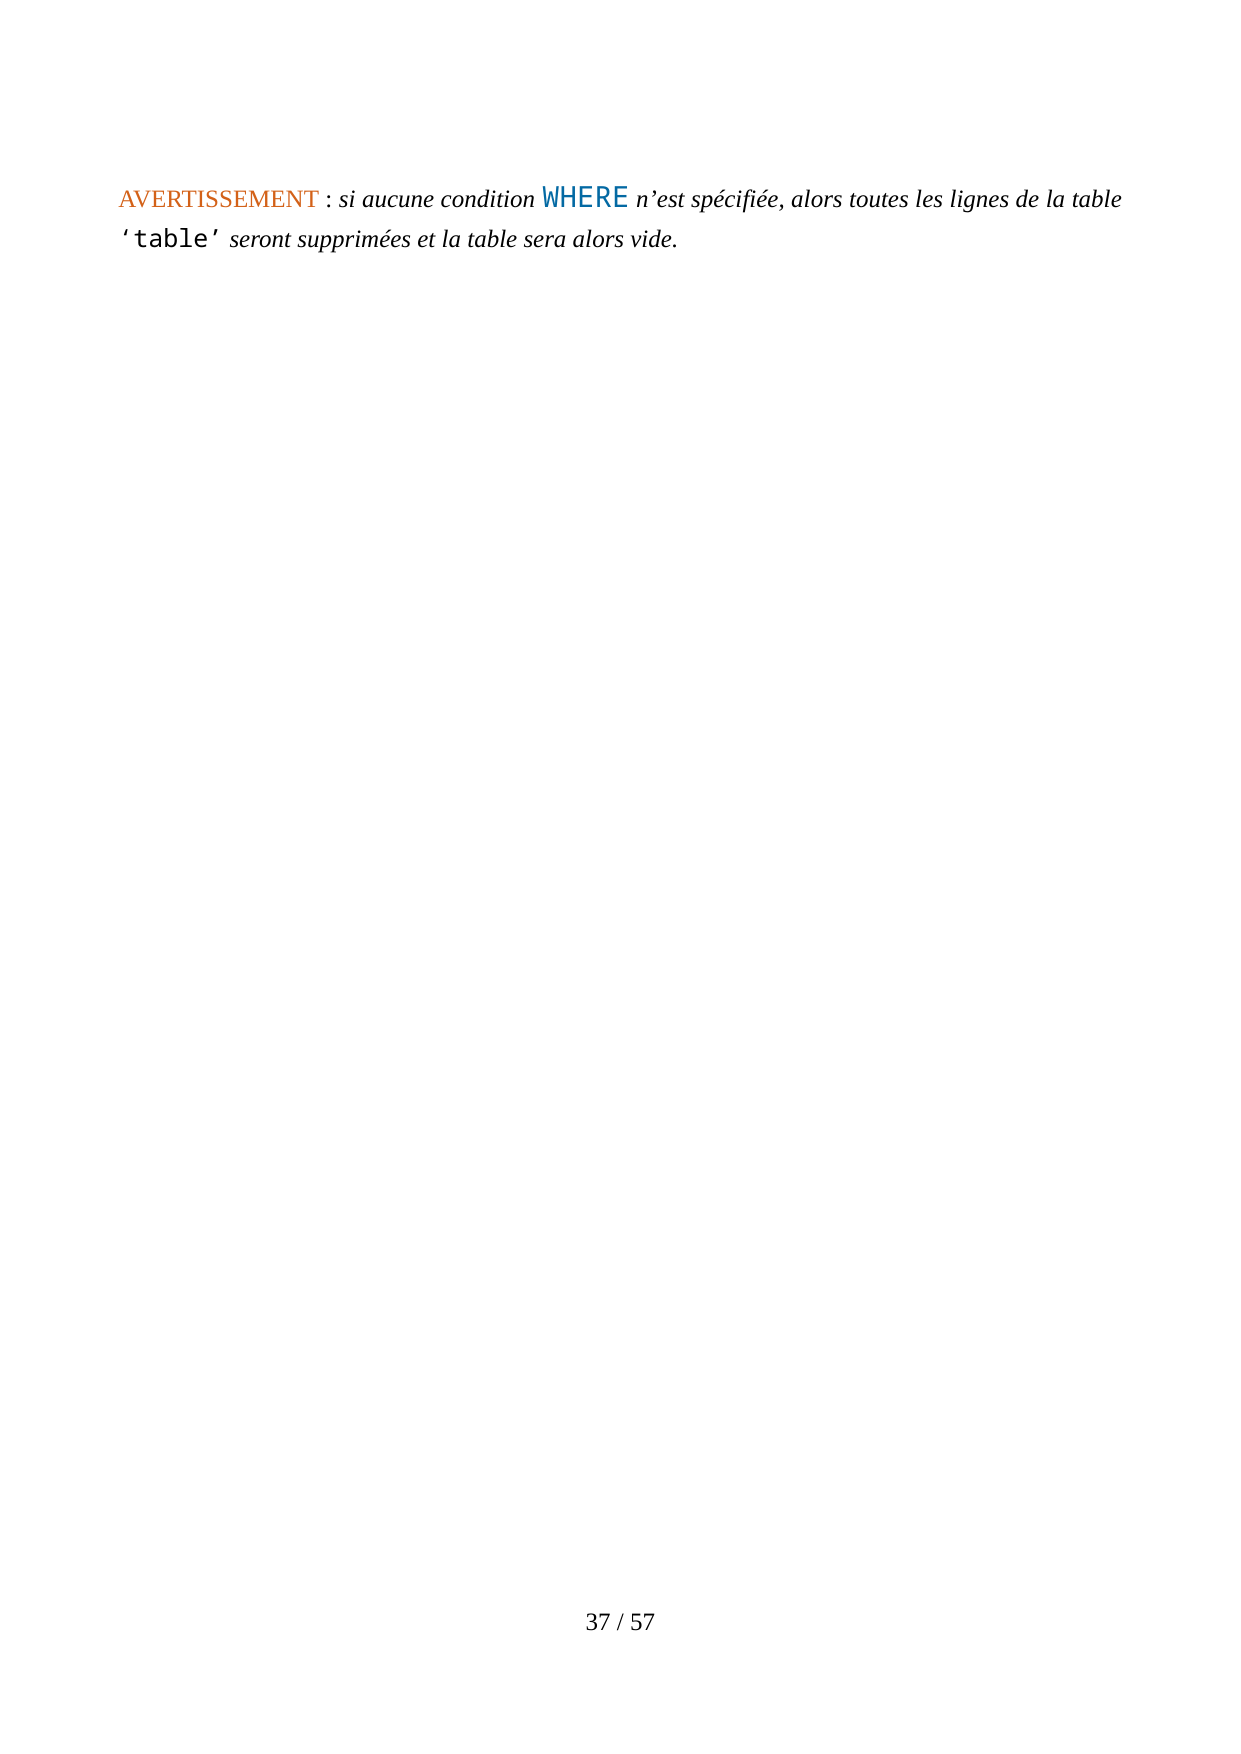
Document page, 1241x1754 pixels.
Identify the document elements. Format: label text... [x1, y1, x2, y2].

text AVERTISSEMENT : si aucune condition WHERE n’est spécifiée, alors toutes les lignes de la table ‘table’ seront supprimées et la table sera alors vide. [118, 176, 1122, 255]
